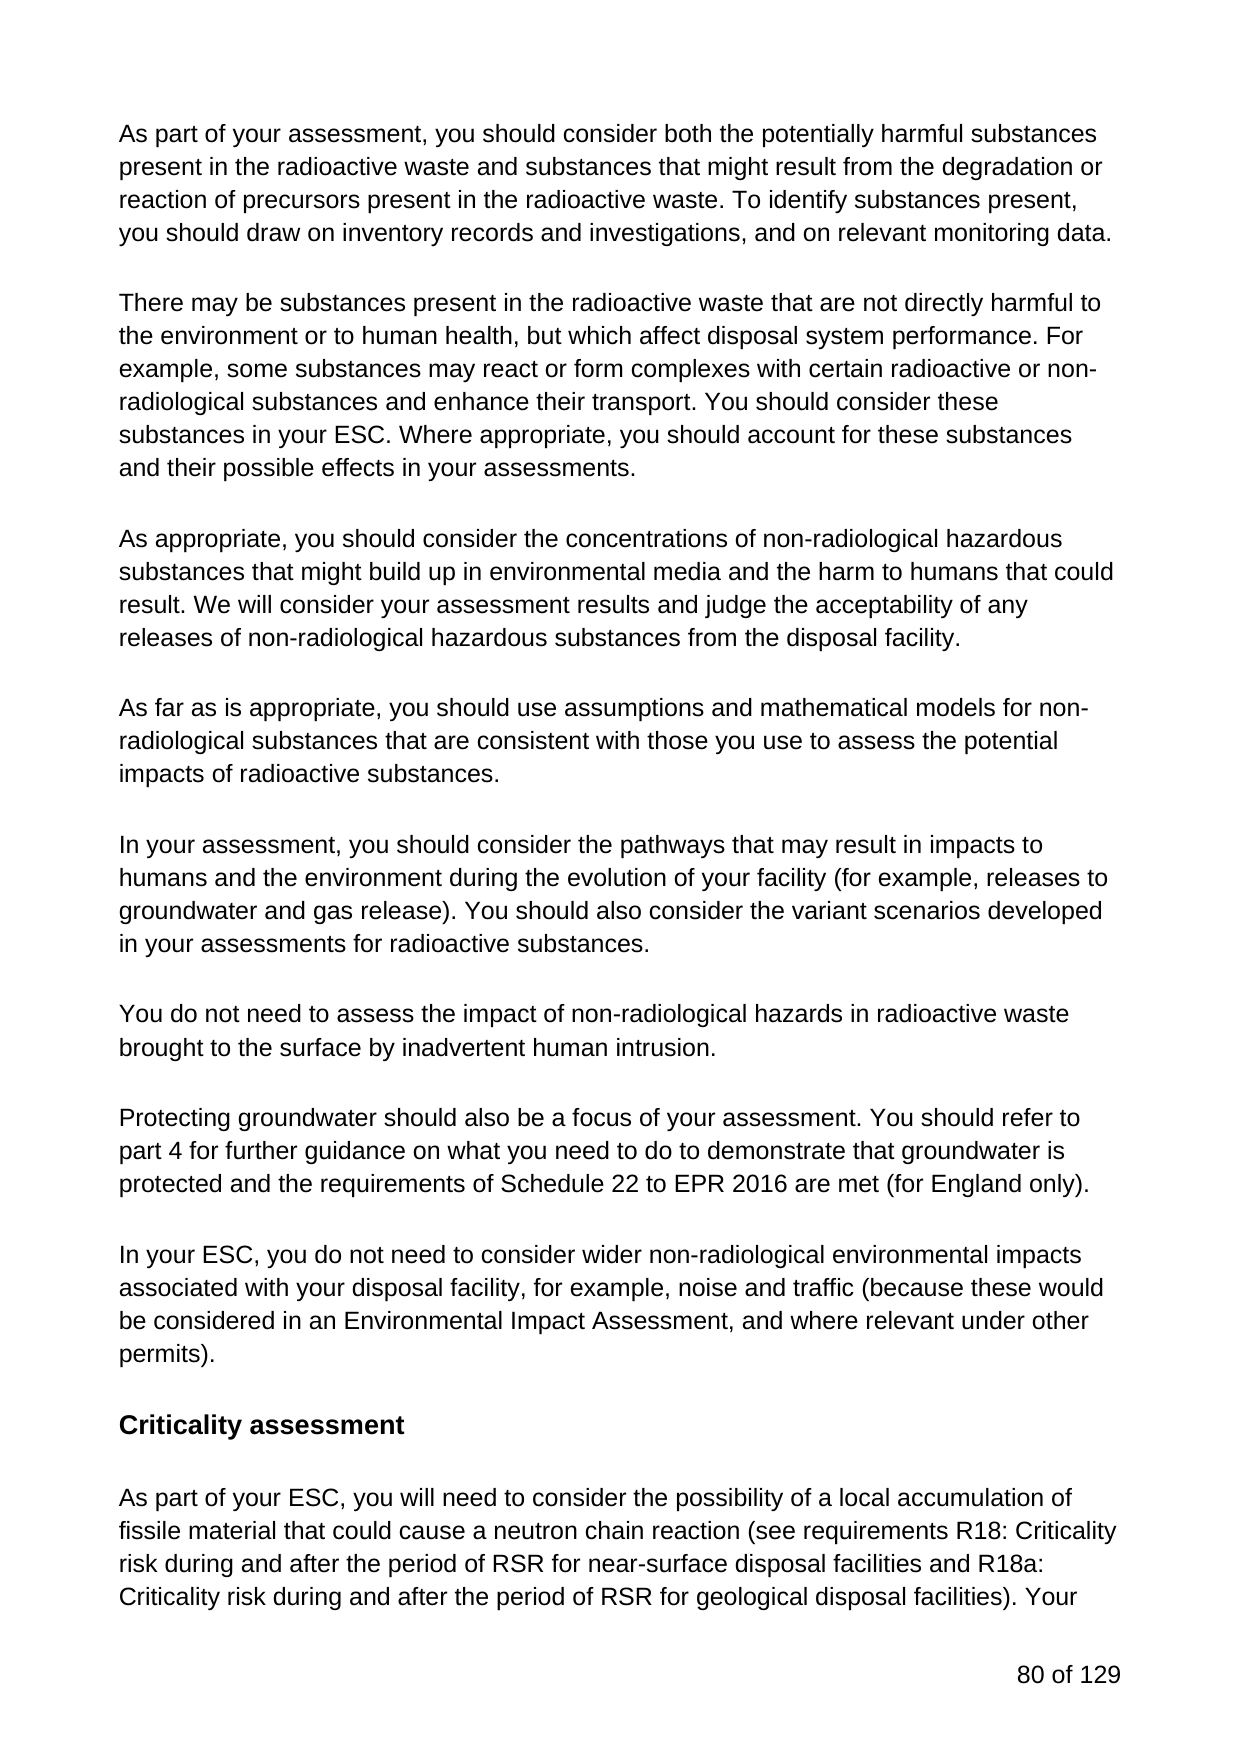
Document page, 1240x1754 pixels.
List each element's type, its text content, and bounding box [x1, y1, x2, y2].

text In your assessment, you should consider the pathways that may result in impacts to humans and the environment during the evolution of your facility (for example, releases to groundwater and gas release). You should also consider the variant scenarios developed in your assessments for radioactive substances. [118, 830, 1121, 958]
text As part of your ESC, you will need to consider the possibility of a local accumulation of fissile material that could cause a neutron chain reaction (see requirements R18: Criticality risk during and after the period of RSR for near-surface disposal facilities and R18a: Criticality risk during and after the period of RSR for geological disposal facilities). Your [118, 1483, 1121, 1610]
subtitle Criticality assessment [118, 1409, 1121, 1440]
text Protecting groundwater should also be a focus of your assessment. You should refer to part 4 for further guidance on what you need to do to demonstrate that groundwater is protected and the requirements of Schedule 22 to EPR 2016 are met (for England only). [118, 1103, 1121, 1198]
text As part of your assessment, you should consider both the potentially harmful substances present in the radioactive waste and substances that might result from the degradation or reaction of precursors present in the radioactive waste. To identify substances present, you should draw on inventory records and investigations, and on relevant monitoring data. [118, 118, 1121, 246]
text As appropriate, you should consider the concentrations of non-radiological hazardous substances that might build up in environmental media and the harm to humans that could result. We will consider your assessment results and judge the acceptability of any releases of non-radiological hazardous substances from the disposal facility. [118, 524, 1121, 652]
text You do not need to assess the impact of non-radiological hazards in radioactive waste brought to the surface by inadvertent human intrusion. [118, 999, 1121, 1061]
text There may be substances present in the radioactive waste that are not directly harmful to the environment or to human health, but which affect disposal system performance. For example, some substances may react or form complexes with certain radioactive or non-radiological substances and enhance their transport. You should consider these substances in your ESC. Where appropriate, you should account for these substances and their possible effects in your assessments. [118, 288, 1121, 482]
text As far as is appropriate, you should use assumptions and mathematical models for non-radiological substances that are consistent with those you use to assess the potential impacts of radioactive substances. [118, 693, 1121, 788]
text In your ESC, you do not need to consider wider non-radiological environmental impacts associated with your disposal facility, for example, noise and traffic (because these would be considered in an Environmental Impact Assessment, and where relevant under other permits). [118, 1239, 1121, 1367]
